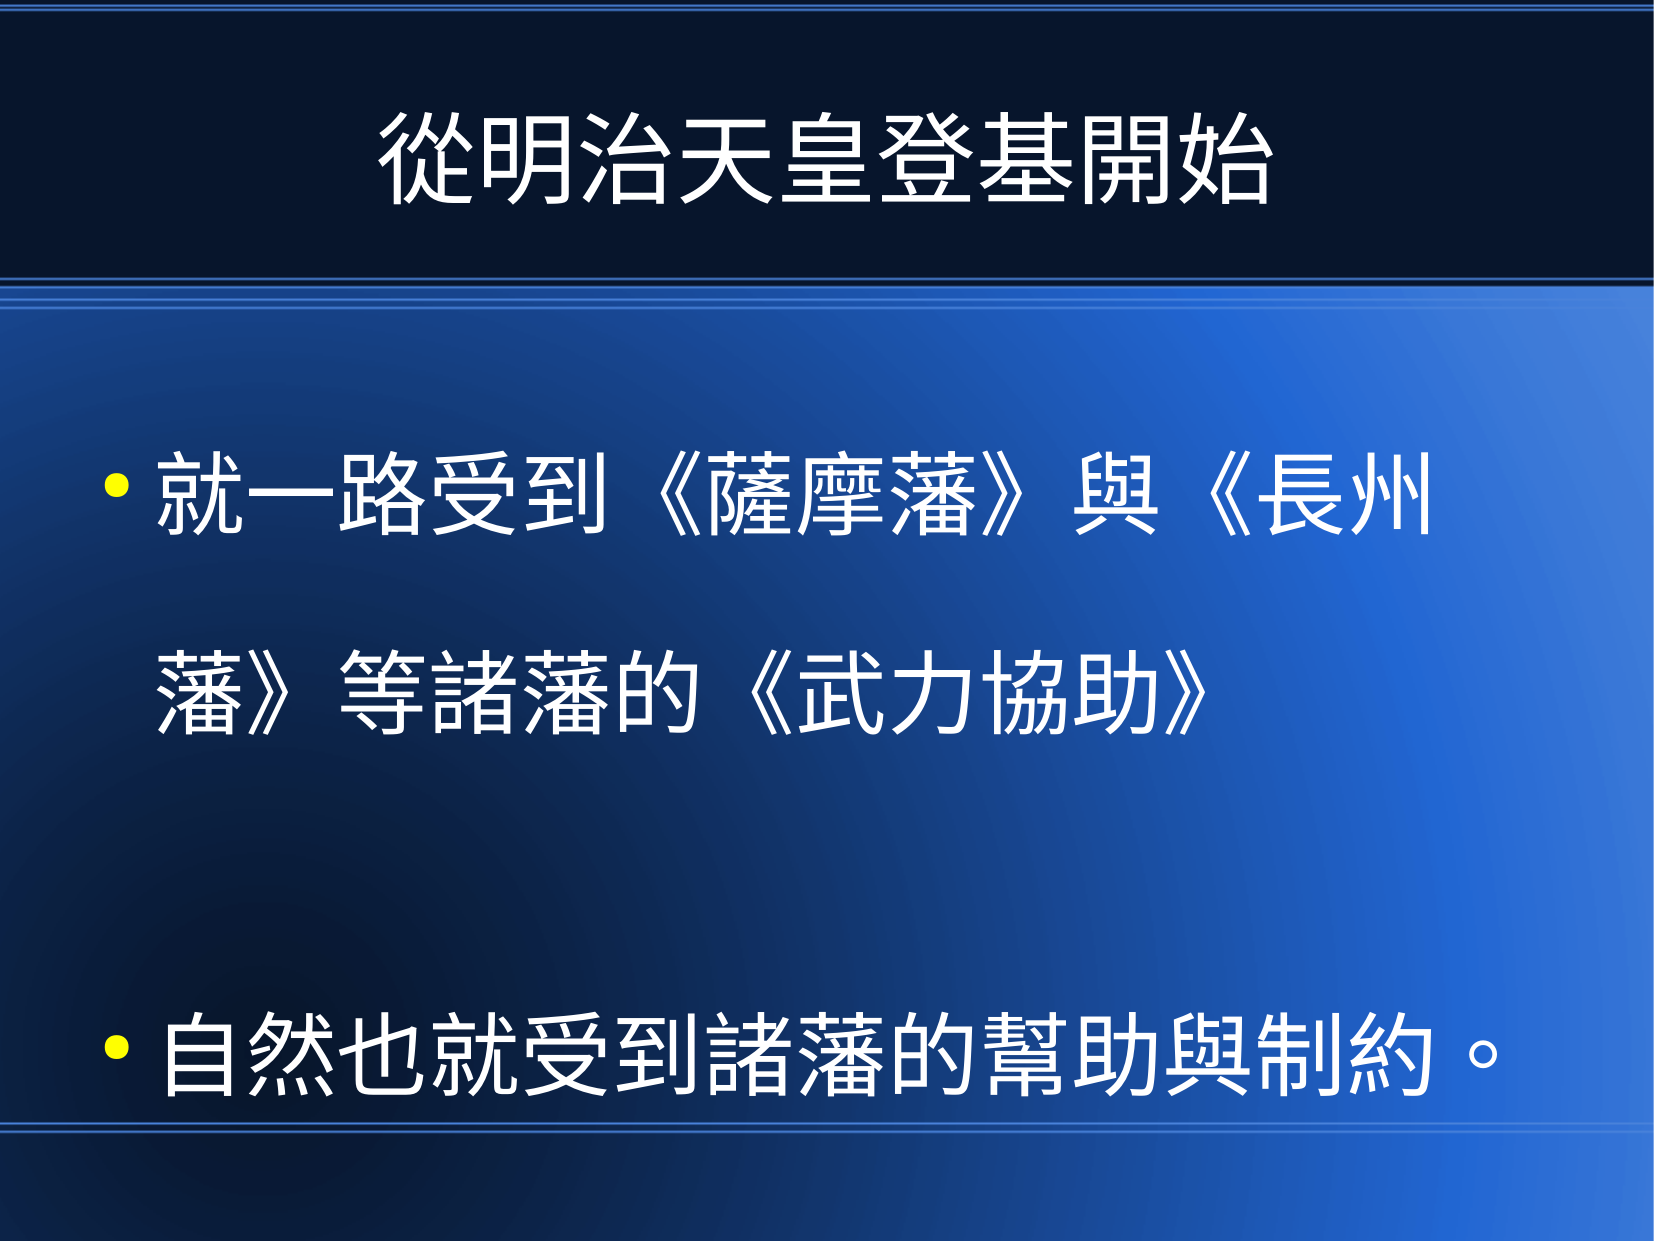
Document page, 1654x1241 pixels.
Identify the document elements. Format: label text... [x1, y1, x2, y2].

list 就一路受到《薩摩藩》與《長州藩》等諸藩的《武力協助》 自然也就受到諸藩的幫助與制約。 [82, 355, 1571, 1241]
title 從明治天皇登基開始 [82, 49, 1571, 257]
picture [0, 0, 1654, 1241]
